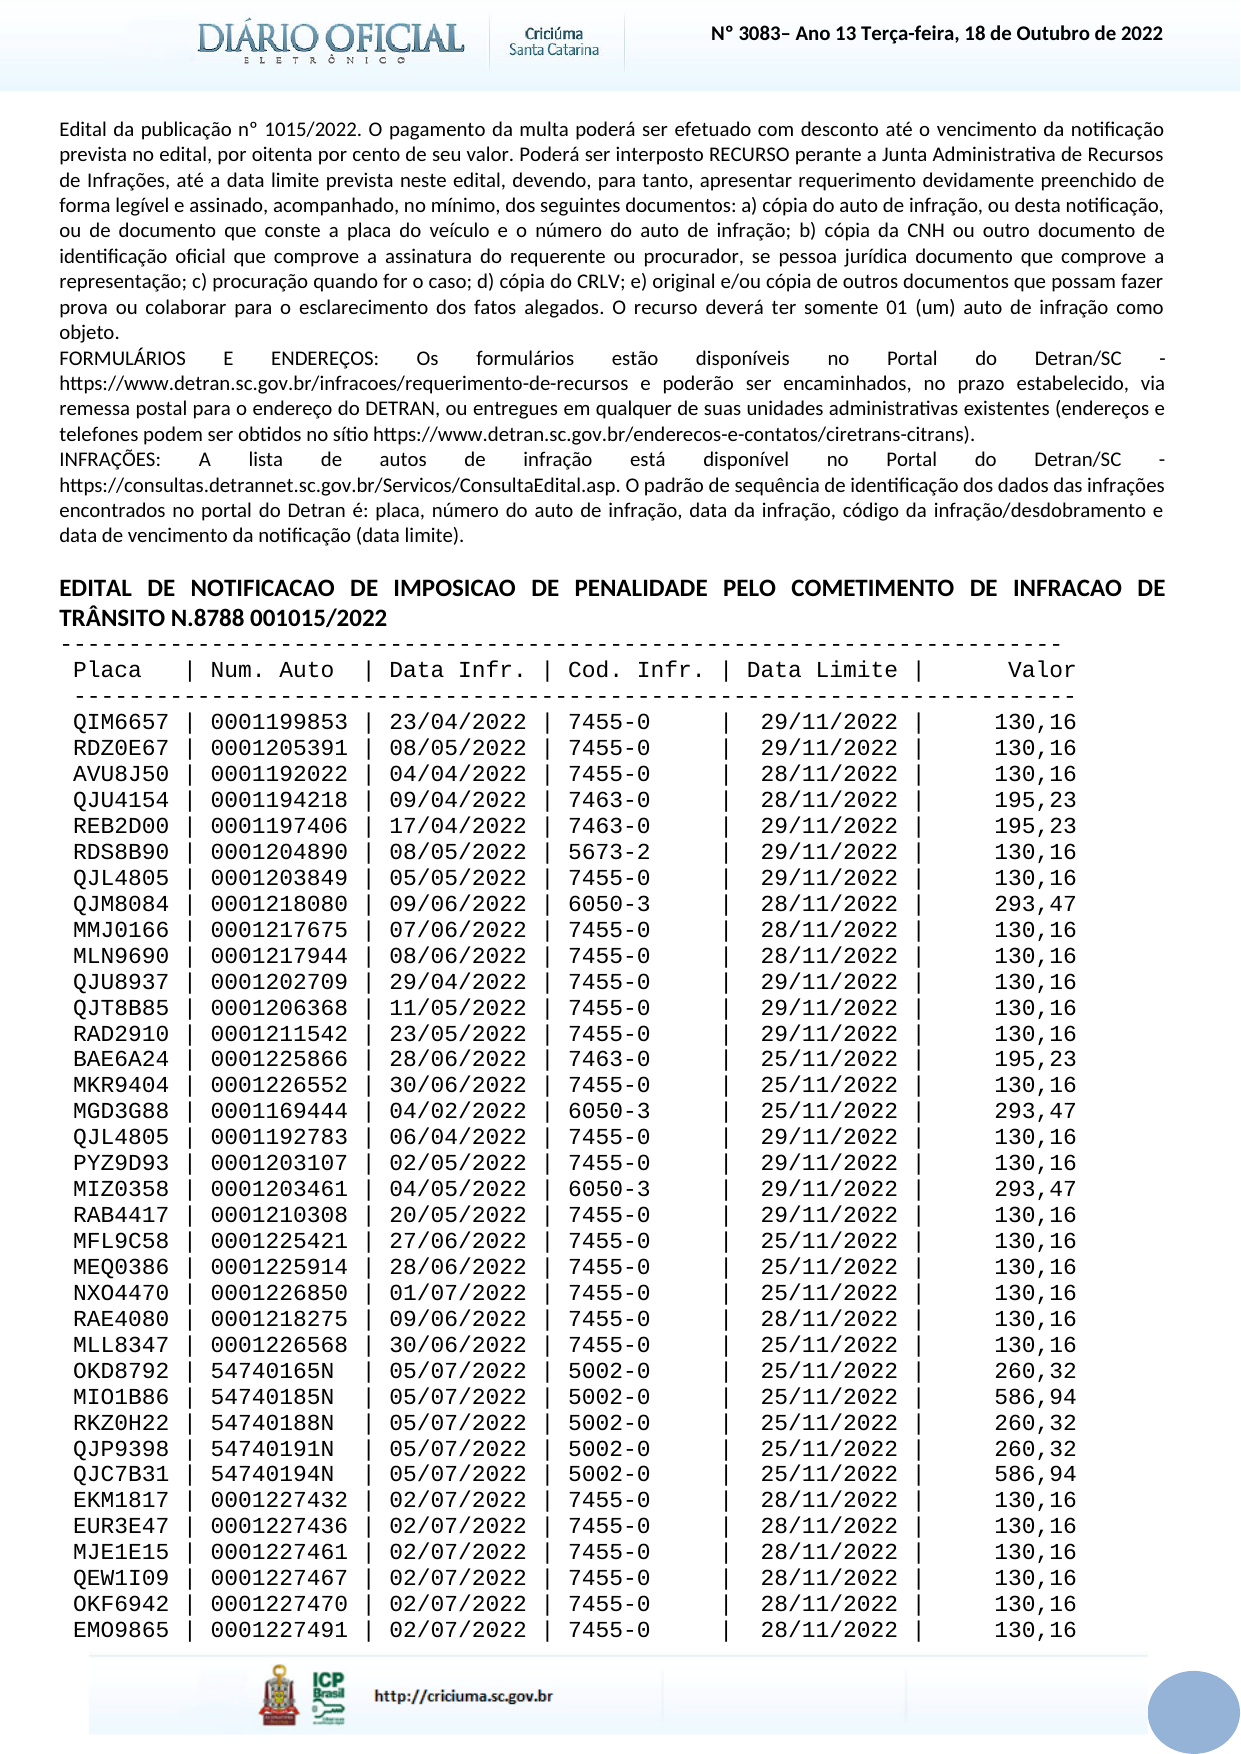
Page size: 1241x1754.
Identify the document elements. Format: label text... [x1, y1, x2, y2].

text PYZ9D93 | 0001203107 | 02/05/2022 | 7455-0 | 29/11/2022 | 130,16 [59, 1152, 1167, 1177]
text OKD8792 | 54740165N | 05/07/2022 | 5002-0 | 25/11/2022 | 260,32 [59, 1359, 1167, 1385]
text MLN9690 | 0001217944 | 08/06/2022 | 7455-0 | 28/11/2022 | 130,16 [59, 944, 1167, 970]
text MFL9C58 | 0001225421 | 27/06/2022 | 7455-0 | 25/11/2022 | 130,16 [59, 1229, 1167, 1255]
text EKM1817 | 0001227432 | 02/07/2022 | 7455-0 | 28/11/2022 | 130,16 [59, 1489, 1167, 1515]
text FORMULÁRIOS E ENDEREÇOS: Os formulários estão disponíveis no Portal do Detran/SC - https://www.detran.sc.gov.br/infracoes/requerimento-de-recursos e poderão ser encaminhados, no prazo estabelecido, via remessa postal para o endereço do DETRAN, ou entregues em qualquer de suas unidades administrativas existentes (endereços e telefones podem ser obtidos no sítio https://www.detran.sc.gov.br/enderecos-e-contatos/ciretrans-citrans). [59, 345, 1167, 446]
text EMO9865 | 0001227491 | 02/07/2022 | 7455-0 | 28/11/2022 | 130,16 [59, 1618, 1167, 1644]
text MKR9404 | 0001226552 | 30/06/2022 | 7455-0 | 25/11/2022 | 130,16 [59, 1074, 1167, 1100]
text BAE6A24 | 0001225866 | 28/06/2022 | 7463-0 | 25/11/2022 | 195,23 [59, 1048, 1167, 1074]
text MIZ0358 | 0001203461 | 04/05/2022 | 6050-3 | 29/11/2022 | 293,47 [59, 1177, 1167, 1203]
text QJU8937 | 0001202709 | 29/04/2022 | 7455-0 | 29/11/2022 | 130,16 [59, 970, 1167, 996]
text RAB4417 | 0001210308 | 20/05/2022 | 7455-0 | 29/11/2022 | 130,16 [59, 1203, 1167, 1229]
text OKF6942 | 0001227470 | 02/07/2022 | 7455-0 | 28/11/2022 | 130,16 [59, 1592, 1167, 1618]
text ------------------------------------------------------------------------- [59, 685, 1167, 711]
text QEW1I09 | 0001227467 | 02/07/2022 | 7455-0 | 28/11/2022 | 130,16 [59, 1567, 1167, 1592]
text RDZ0E67 | 0001205391 | 08/05/2022 | 7455-0 | 29/11/2022 | 130,16 [59, 737, 1167, 762]
text MJE1E15 | 0001227461 | 02/07/2022 | 7455-0 | 28/11/2022 | 130,16 [59, 1541, 1167, 1567]
text MEQ0386 | 0001225914 | 28/06/2022 | 7455-0 | 25/11/2022 | 130,16 [59, 1255, 1167, 1281]
text EUR3E47 | 0001227436 | 02/07/2022 | 7455-0 | 28/11/2022 | 130,16 [59, 1515, 1167, 1541]
text QJC7B31 | 54740194N | 05/07/2022 | 5002-0 | 25/11/2022 | 586,94 [59, 1463, 1167, 1489]
text RAD2910 | 0001211542 | 23/05/2022 | 7455-0 | 29/11/2022 | 130,16 [59, 1022, 1167, 1048]
text REB2D00 | 0001197406 | 17/04/2022 | 7463-0 | 29/11/2022 | 195,23 [59, 814, 1167, 840]
text QJU4154 | 0001194218 | 09/04/2022 | 7463-0 | 28/11/2022 | 195,23 [59, 788, 1167, 814]
text ------------------------------------------------------------------------- [59, 633, 1167, 659]
text RKZ0H22 | 54740188N | 05/07/2022 | 5002-0 | 25/11/2022 | 260,32 [59, 1411, 1167, 1437]
text RDS8B90 | 0001204890 | 08/05/2022 | 5673-2 | 29/11/2022 | 130,16 [59, 840, 1167, 866]
text MGD3G88 | 0001169444 | 04/02/2022 | 6050-3 | 25/11/2022 | 293,47 [59, 1100, 1167, 1126]
text QJM8084 | 0001218080 | 09/06/2022 | 6050-3 | 28/11/2022 | 293,47 [59, 892, 1167, 918]
text NXO4470 | 0001226850 | 01/07/2022 | 7455-0 | 25/11/2022 | 130,16 [59, 1281, 1167, 1307]
text INFRAÇÕES: A lista de autos de infração está disponível no Portal do Detran/SC - https://consultas.detrannet.sc.gov.br/Servicos/ConsultaEdital.asp. O padrão de sequência de identificação dos dados das infrações encontrados no portal do Detran é: placa, número do auto de infração, data da infração, código da infração/desdobramento e data de vencimento da notificação (data limite). [59, 446, 1167, 548]
text MLL8347 | 0001226568 | 30/06/2022 | 7455-0 | 25/11/2022 | 130,16 [59, 1333, 1167, 1359]
text AVU8J50 | 0001192022 | 04/04/2022 | 7455-0 | 28/11/2022 | 130,16 [59, 762, 1167, 788]
text QJT8B85 | 0001206368 | 11/05/2022 | 7455-0 | 29/11/2022 | 130,16 [59, 996, 1167, 1022]
text Placa | Num. Auto | Data Infr. | Cod. Infr. | Data Limite | Valor [59, 659, 1167, 685]
text Edital da publicação nº 1015/2022. O pagamento da multa poderá ser efetuado com desconto até o vencimento da notificação prevista no edital, por oitenta por cento de seu valor. Poderá ser interposto RECURSO perante a Junta Administrativa de Recursos de Infrações, até a data limite prevista neste edital, devendo, para tanto, apresentar requerimento devidamente preenchido de forma legível e assinado, acompanhado, no mínimo, dos seguintes documentos: a) cópia do auto de infração, ou desta notificação, ou de documento que conste a placa do veículo e o número do auto de infração; b) cópia da CNH ou outro documento de identificação oficial que comprove a assinatura do requerente ou procurador, se pessoa jurídica documento que comprove a representação; c) procuração quando for o caso; d) cópia do CRLV; e) original e/ou cópia de outros documentos que possam fazer prova ou colaborar para o esclarecimento dos fatos alegados. O recurso deverá ter somente 01 (um) auto de infração como objeto. [59, 116, 1167, 345]
text EDITAL DE NOTIFICACAO DE IMPOSICAO DE PENALIDADE PELO COMETIMENTO DE INFRACAO DE TRÂNSITO N.8788 001015/2022 [59, 572, 1167, 633]
text QJL4805 | 0001203849 | 05/05/2022 | 7455-0 | 29/11/2022 | 130,16 [59, 866, 1167, 892]
text QJP9398 | 54740191N | 05/07/2022 | 5002-0 | 25/11/2022 | 260,32 [59, 1437, 1167, 1463]
text RAE4080 | 0001218275 | 09/06/2022 | 7455-0 | 28/11/2022 | 130,16 [59, 1307, 1167, 1333]
text MMJ0166 | 0001217675 | 07/06/2022 | 7455-0 | 28/11/2022 | 130,16 [59, 918, 1167, 944]
text QIM6657 | 0001199853 | 23/04/2022 | 7455-0 | 29/11/2022 | 130,16 [59, 711, 1167, 737]
text QJL4805 | 0001192783 | 06/04/2022 | 7455-0 | 29/11/2022 | 130,16 [59, 1126, 1167, 1152]
text MIO1B86 | 54740185N | 05/07/2022 | 5002-0 | 25/11/2022 | 586,94 [59, 1385, 1167, 1411]
